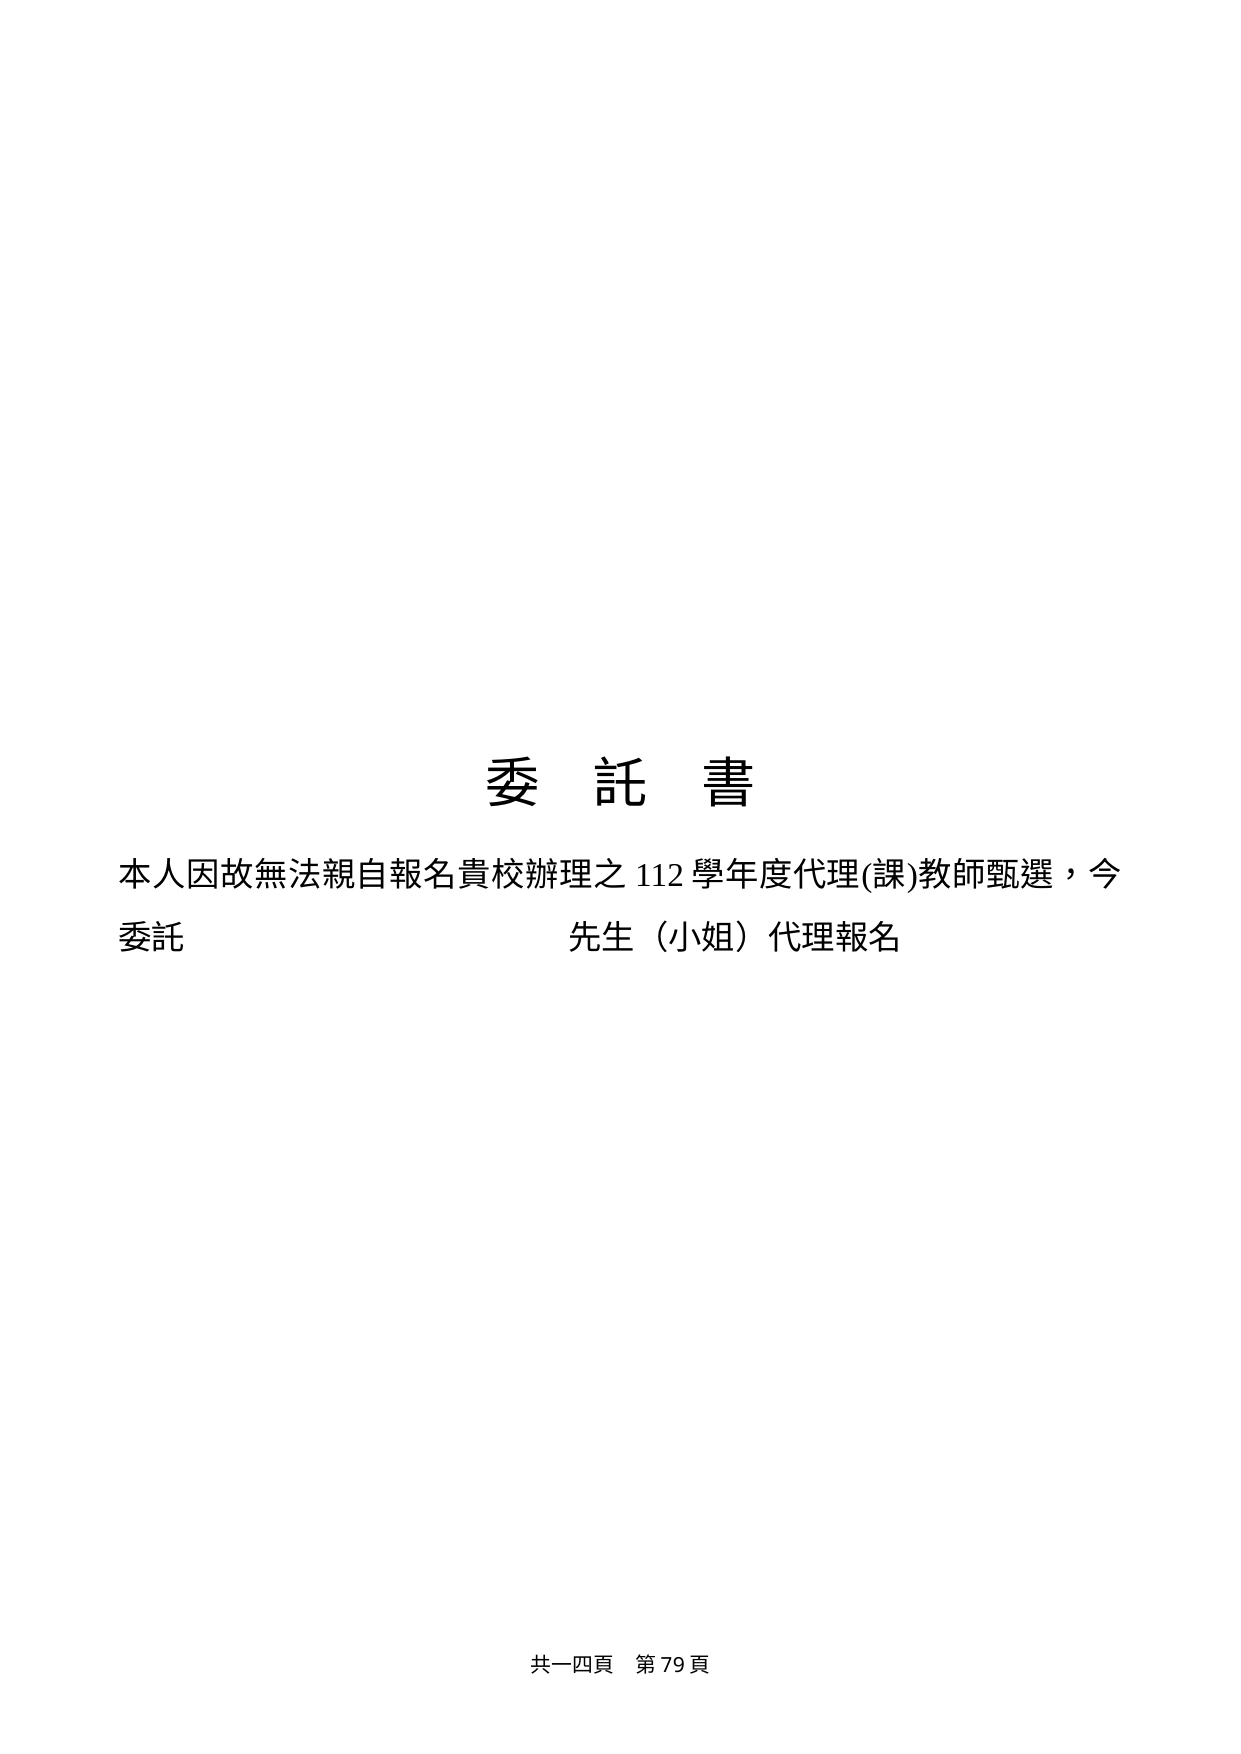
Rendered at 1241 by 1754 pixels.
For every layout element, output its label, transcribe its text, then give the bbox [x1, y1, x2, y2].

text 本人因故無法親自報名貴校辦理之112學年度代理(課)教師甄選，今委託 先生（小姐）代理報名 [118, 831, 1122, 956]
text 委 託 書 [118, 706, 1122, 831]
